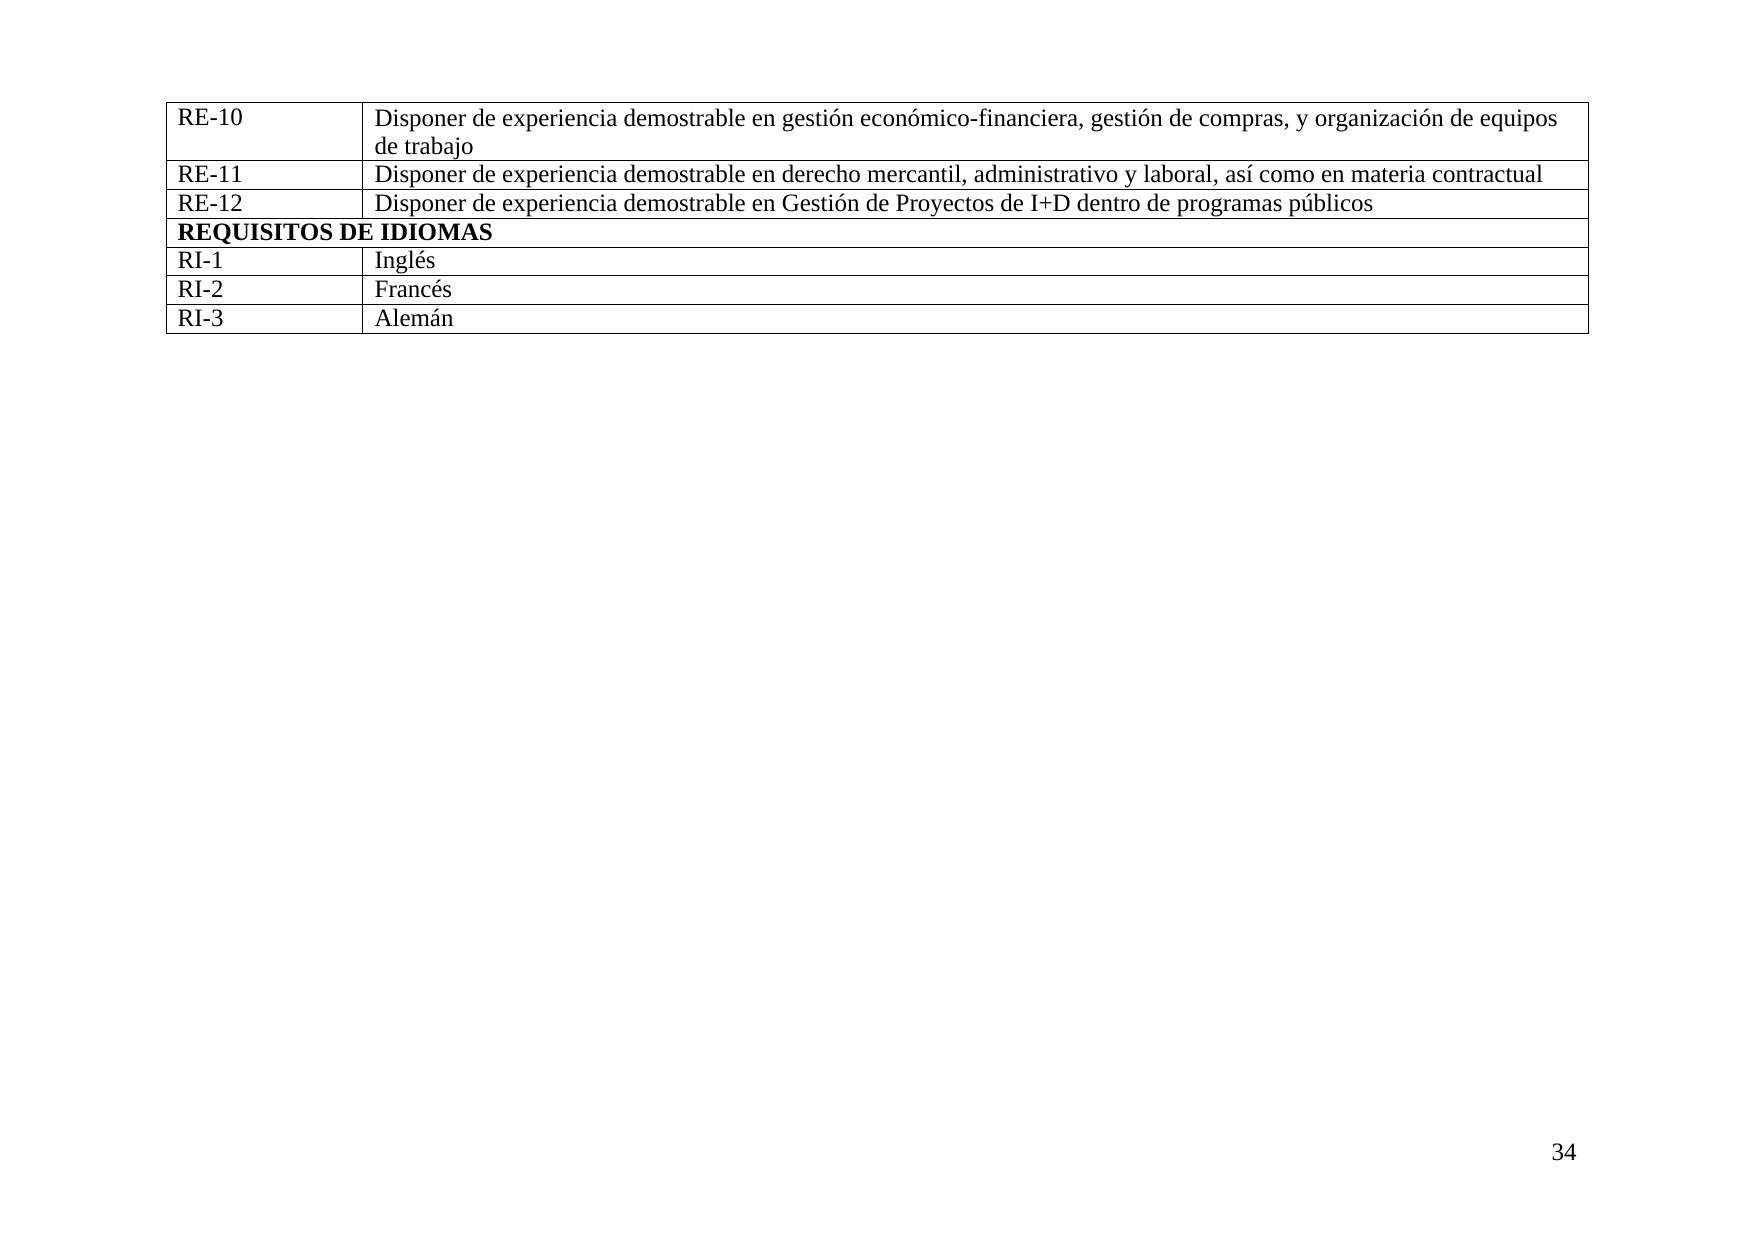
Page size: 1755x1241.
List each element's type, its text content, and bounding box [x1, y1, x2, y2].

table_header Disponer de experiencia demostrable en gestión económico-financiera, gestión de compras, y organización de equipos de trabajo [363, 103, 1588, 160]
table_cell Francés [363, 276, 1588, 304]
table_cell REQUISITOS DE IDIOMAS [167, 219, 1588, 247]
table_cell RE-12 [167, 190, 362, 218]
table_cell RI-1 [167, 248, 362, 275]
table_header RE-10 [167, 103, 362, 160]
table_cell Disponer de experiencia demostrable en Gestión de Proyectos de I+D dentro de programas públicos [363, 190, 1588, 218]
table_cell RI-2 [167, 276, 362, 304]
table_cell RE-11 [167, 161, 362, 189]
table_cell RI-3 [167, 305, 362, 333]
table_cell Alemán [363, 305, 1588, 333]
table_cell Inglés [363, 248, 1588, 275]
table_cell Disponer de experiencia demostrable en derecho mercantil, administrativo y laboral, así como en materia contractual [363, 161, 1588, 189]
